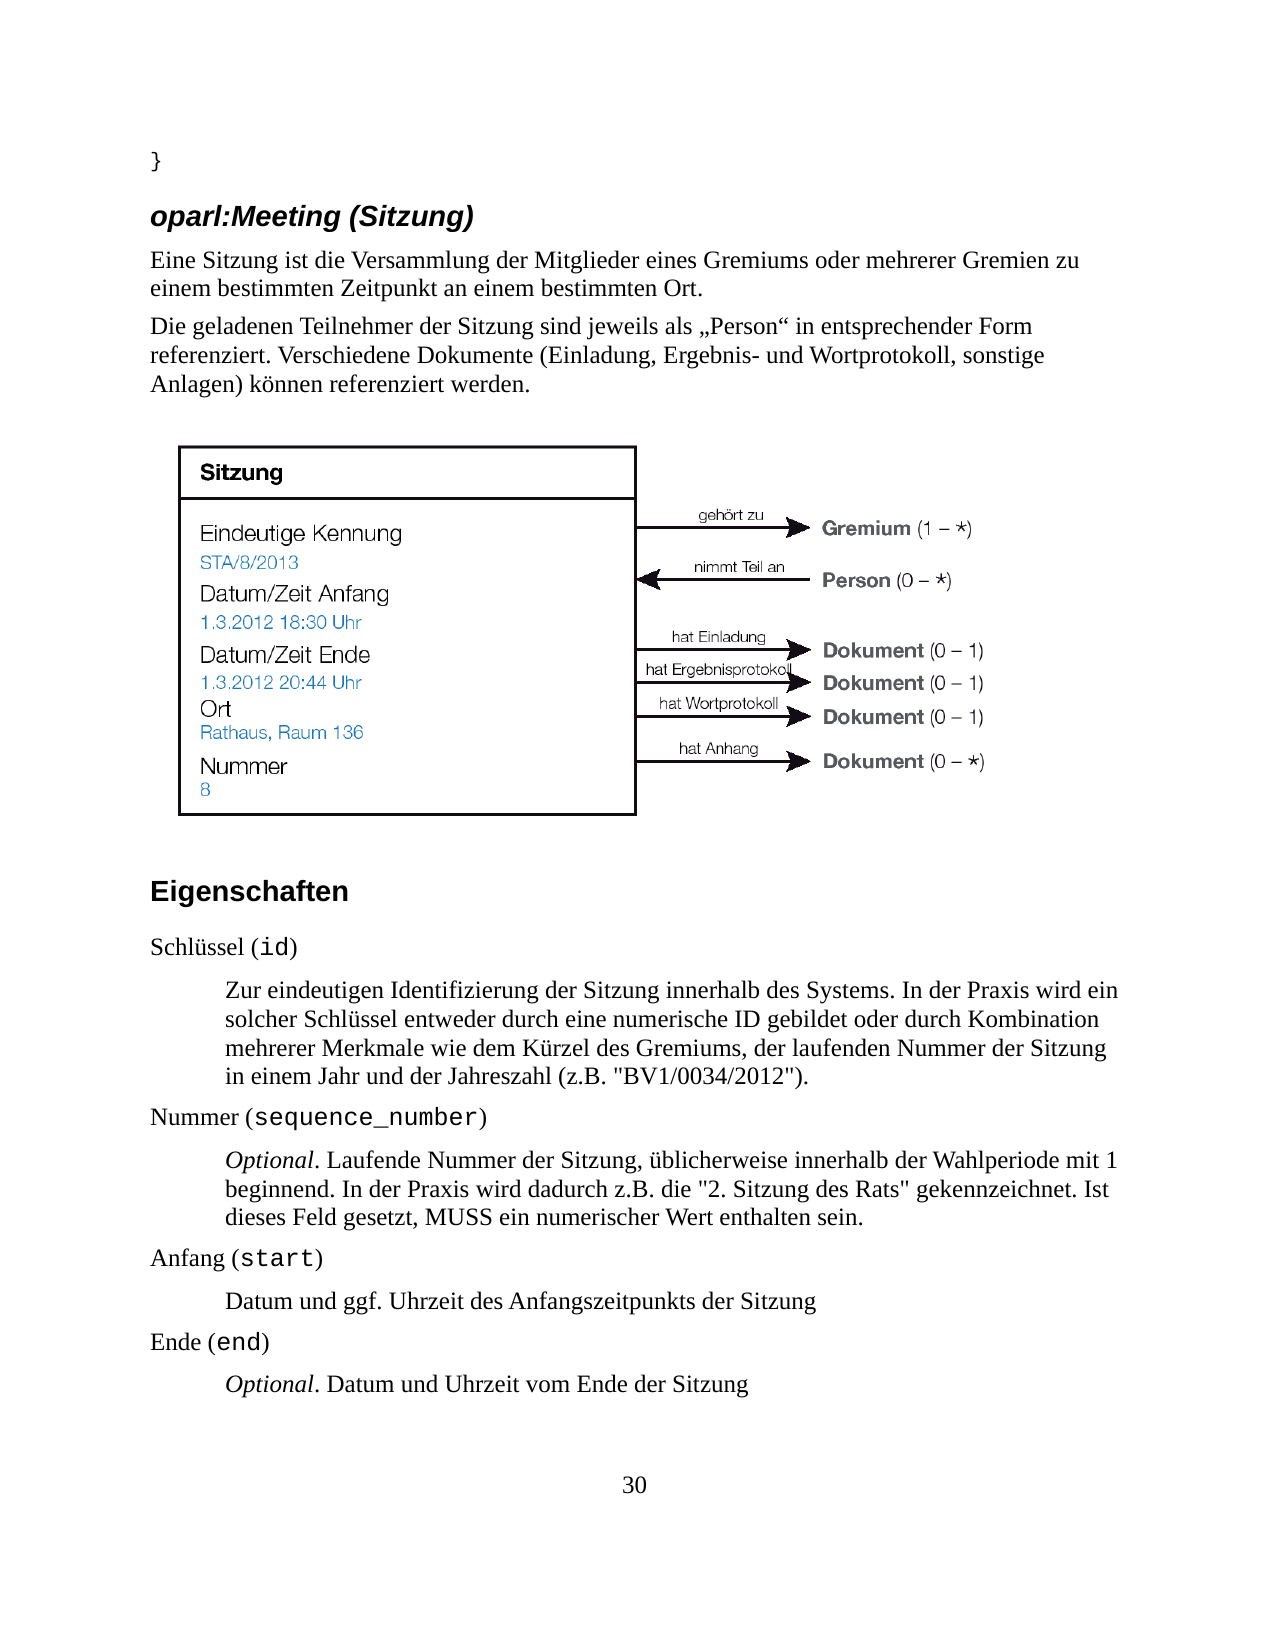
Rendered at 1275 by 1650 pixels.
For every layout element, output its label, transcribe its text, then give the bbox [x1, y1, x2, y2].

text Eine Sitzung ist die Versammlung der Mitglieder eines Gremiums oder mehrerer Gremien zu einem bestimmten Zeitpunkt an einem bestimmten Ort. [150, 245, 1125, 302]
subtitle Eigenschaften [150, 874, 1125, 908]
text Nummer (sequence_number) [150, 1102, 1125, 1133]
text Die geladenen Teilnehmer der Sitzung sind jeweils als „Person“ in entsprechender Form referenziert. Verschiedene Dokumente (Einladung, Ergebnis- und Wortprotokoll, sonstige Anlagen) können referenziert werden. [150, 311, 1125, 397]
text Optional. Laufende Nummer der Sitzung, üblicherweise innerhalb der Wahlperiode mit 1 beginnend. In der Praxis wird dadurch z.B. die "2. Sitzung des Rats" gekennzeichnet. Ist dieses Feld gesetzt, MUSS ein numerischer Wert enthalten sein. [225, 1145, 1125, 1231]
text Optional. Datum und Uhrzeit vom Ende der Sitzung [225, 1369, 1125, 1398]
text Zur eindeutigen Identifizierung der Sitzung innerhalb des Systems. In der Praxis wird ein solcher Schlüssel entweder durch eine numerische ID gebildet oder durch Kombination mehrerer Merkmale wie dem Kürzel des Gremiums, der laufenden Nummer der Sitzung in einem Jahr und der Jahreszahl (z.B. "BV1/0034/2012"). [225, 975, 1125, 1090]
text Datum und ggf. Uhrzeit des Anfangszeitpunkts der Sitzung [225, 1286, 1125, 1315]
text Schlüssel (id) [150, 932, 1125, 963]
text Ende (end) [150, 1327, 1125, 1357]
text } [150, 150, 1125, 174]
text Anfang (start) [150, 1243, 1125, 1274]
picture [150, 415, 986, 841]
subtitle oparl:Meeting (Sitzung) [150, 199, 1125, 232]
